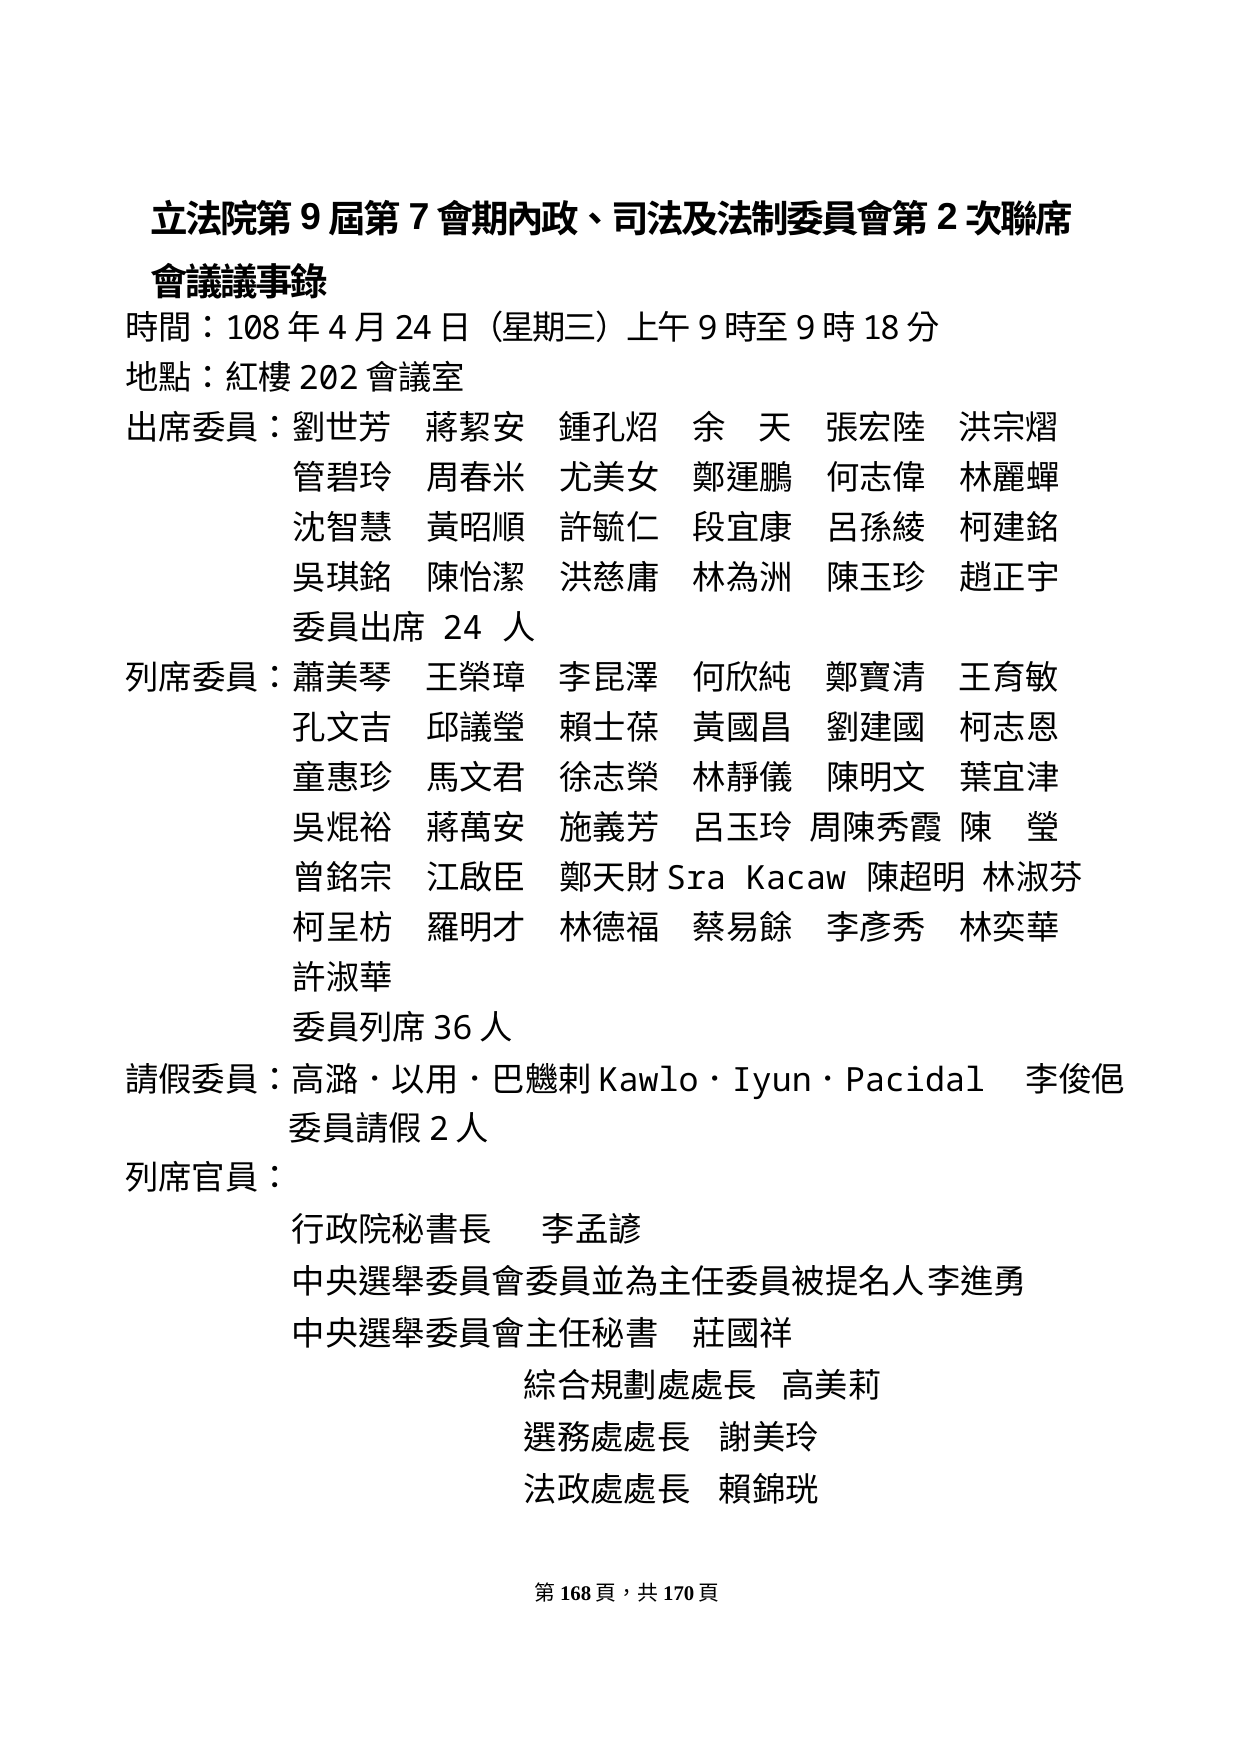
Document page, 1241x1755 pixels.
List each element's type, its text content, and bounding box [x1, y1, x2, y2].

text 時間：108年4月24日（星期三）上午9時至9時18分 [125, 299, 1129, 349]
text 中央選舉委員會委員並為主任委員被提名人 李進勇 [125, 1252, 1129, 1304]
text 吳焜裕 蔣萬安 施義芳 呂玉玲 周陳秀霞 陳 瑩 [292, 799, 1143, 849]
text 請假委員：高潞．以用．巴魕剌Kawlo．Iyun．Pacidal 李俊俋 [125, 1049, 1129, 1102]
text 孔文吉 邱議瑩 賴士葆 黃國昌 劉建國 柯志恩 [292, 699, 1143, 749]
text 委員列席36人 [292, 999, 1143, 1049]
text 委員請假2人 [288, 1102, 1099, 1149]
text 委員出席 24 人 [292, 599, 1143, 649]
text 柯呈枋 羅明才 林德福 蔡易餘 李彥秀 林奕華 [292, 899, 1143, 949]
text 吳琪銘 陳怡潔 洪慈庸 林為洲 陳玉珍 趙正宇 [292, 549, 1143, 599]
text 列席官員： [125, 1149, 1129, 1199]
text 行政院秘書長 李孟諺 [125, 1199, 1129, 1252]
text 中央選舉委員會主任秘書 莊國祥 [125, 1304, 1129, 1356]
text 選務處處長 謝美玲 [125, 1408, 1129, 1460]
text 出席委員：劉世芳 蔣絜安 鍾孔炤 余 天 張宏陸 洪宗熠 [125, 399, 1155, 449]
text 列席委員：蕭美琴 王榮璋 李昆澤 何欣純 鄭寶清 王育敏 [125, 649, 1155, 699]
text 沈智慧 黃昭順 許毓仁 段宜康 呂孫綾 柯建銘 [292, 499, 1143, 549]
text 綜合規劃處處長 高美莉 [125, 1356, 1129, 1408]
text 曾銘宗 江啟臣 鄭天財Sra Kacaw 陳超明 林淑芬 [292, 849, 1143, 899]
text 童惠珍 馬文君 徐志榮 林靜儀 陳明文 葉宜津 [292, 749, 1143, 799]
text 地點：紅樓202會議室 [125, 349, 1129, 399]
text 許淑華 [292, 949, 1143, 999]
text 管碧玲 周春米 尤美女 鄭運鵬 何志偉 林麗蟬 [292, 449, 1143, 499]
text 立法院第9屆第7會期內政、司法及法制委員會第2次聯席會議議事錄 [150, 174, 1104, 299]
text 法政處處長 賴錦珖 [125, 1460, 1129, 1512]
